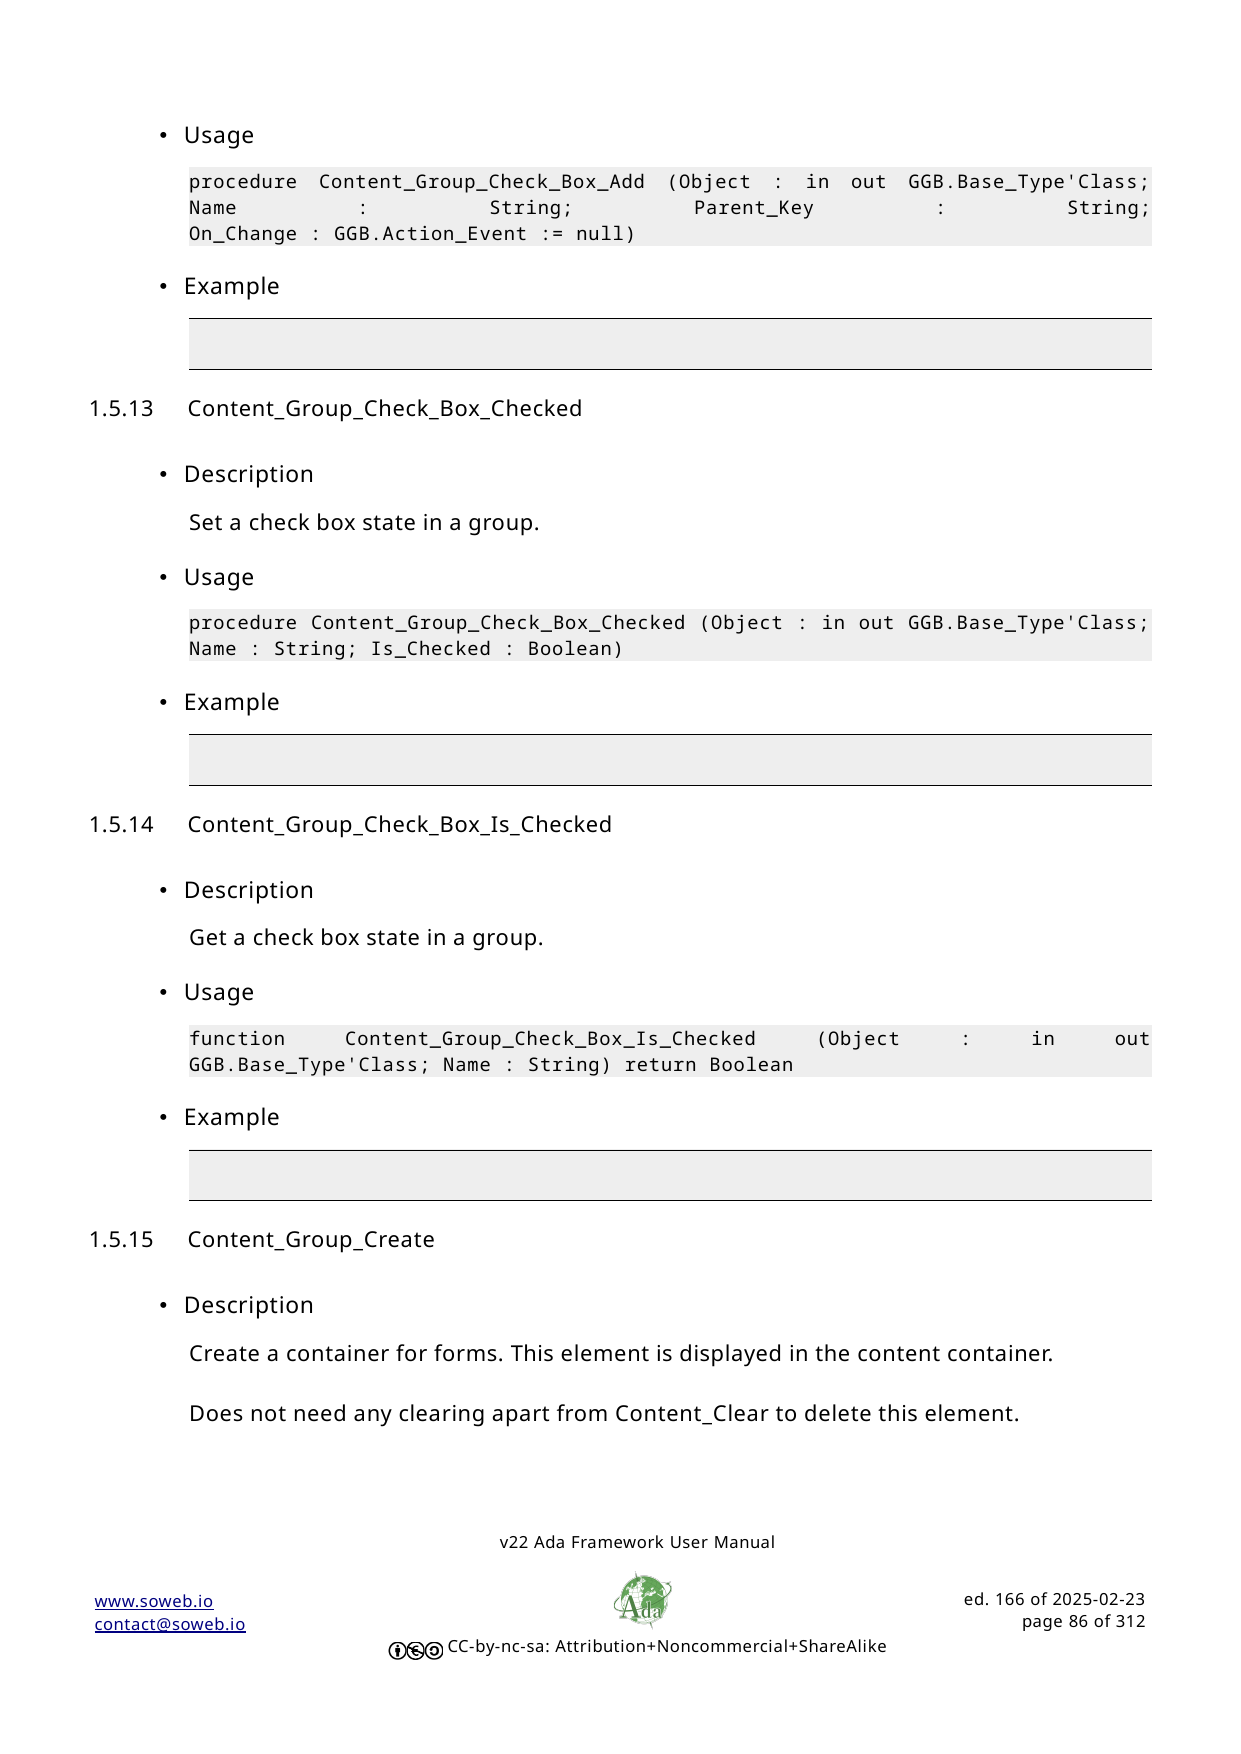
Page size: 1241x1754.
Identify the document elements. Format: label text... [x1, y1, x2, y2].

text Does not need any clearing apart from Content_Clear to delete this element. [189, 1398, 1152, 1428]
text Create a container for forms. This element is displayed in the content container. [189, 1338, 1152, 1368]
text procedure Content_Group_Check_Box_Add (Object : in out GGB.Base_Type'Class; Name : String; Parent_Key : String; On_Change : GGB.Action_Event := null) [189, 167, 1152, 246]
text Get a check box state in a group. [189, 922, 1152, 952]
subtitle Content_Group_Create [88, 1224, 1152, 1265]
text procedure Content_Group_Check_Box_Checked (Object : in out GGB.Base_Type'Class; Name : String; Is_Checked : Boolean) [189, 609, 1152, 661]
subtitle Content_Group_Check_Box_Is_Checked [88, 808, 1152, 849]
subtitle Example [159, 269, 1152, 301]
subtitle Usage [159, 976, 1152, 1007]
text Set a check box state in a group. [189, 507, 1152, 537]
text function Content_Group_Check_Box_Is_Checked (Object : in out GGB.Base_Type'Class; Name : String) return Boolean [189, 1025, 1152, 1077]
subtitle Example [159, 685, 1152, 716]
subtitle Usage [159, 560, 1152, 591]
picture [613, 1571, 672, 1630]
subtitle Example [159, 1101, 1152, 1132]
picture [388, 1642, 443, 1660]
subtitle Usage [159, 118, 1152, 150]
subtitle Description [159, 873, 1152, 904]
subtitle Content_Group_Check_Box_Checked [88, 393, 1152, 434]
subtitle Description [159, 458, 1152, 489]
subtitle Description [159, 1289, 1152, 1320]
